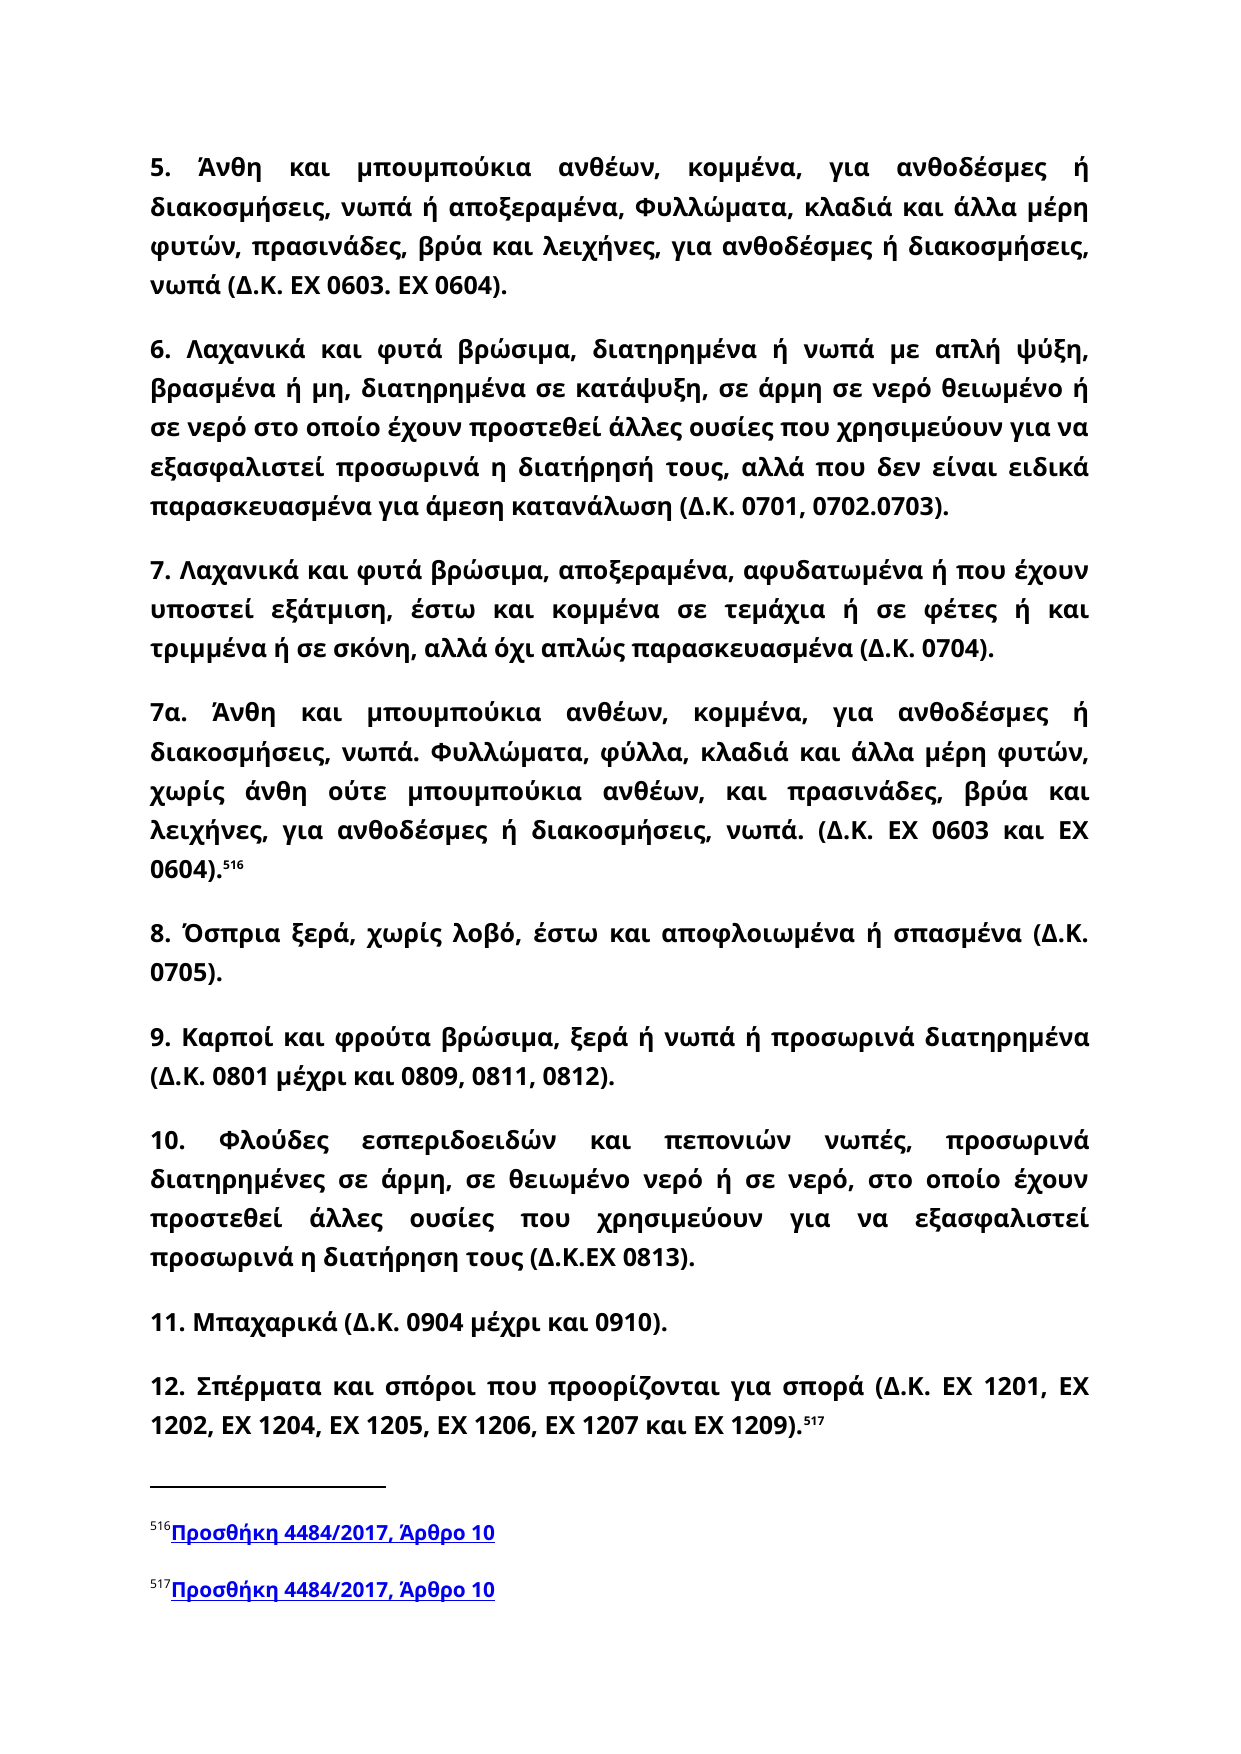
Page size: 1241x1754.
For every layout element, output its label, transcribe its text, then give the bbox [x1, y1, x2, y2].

text 12. Σπέρματα και σπόροι που προορίζονται για σπορά (Δ.Κ. ΕΧ 1201, ΕΧ 1202, ΕΧ 1204, ΕΧ 1205, ΕΧ 1206, ΕΧ 1207 και ΕΧ 1209). [150, 1368, 1090, 1442]
text 8. Όσπρια ξερά, χωρίς λοβό, έστω και αποφλοιωμένα ή σπασμένα (Δ.Κ. 0705). [150, 916, 1090, 989]
text 7α. Άνθη και μπουμπούκια ανθέων, κομμένα, για ανθοδέσμες ή διακοσμήσεις, νωπά. Φυλλώματα, φύλλα, κλαδιά και άλλα μέρη φυτών, χωρίς άνθη ούτε μπουμπούκια ανθέων, και πρασινάδες, βρύα και λειχήνες, για ανθοδέσμες ή διακοσμήσεις, νωπά. (Δ.Κ. ΕΧ 0603 και ΕΧ 0604). [150, 695, 1090, 886]
text 10. Φλούδες εσπεριδοειδών και πεπονιών νωπές, προσωρινά διατηρημένες σε άρμη, σε θειωμένο νερό ή σε νερό, στο οποίο έχουν προστεθεί άλλες ουσίες που χρησιμεύουν για να εξασφαλιστεί προσωρινά η διατήρηση τους (Δ.Κ.ΕΧ 0813). [150, 1122, 1090, 1274]
text Προσθήκη 4484/2017, Άρθρο 10 [150, 1576, 1090, 1604]
text 6. Λαχανικά και φυτά βρώσιμα, διατηρημένα ή νωπά με απλή ψύξη, βρασμένα ή μη, διατηρημένα σε κατάψυξη, σε άρμη σε νερό θειωμένο ή σε νερό στο οποίο έχουν προστεθεί άλλες ουσίες που χρησιμεύουν για να εξασφαλιστεί προσωρινά η διατήρησή τους, αλλά που δεν είναι ειδικά παρασκευασμένα για άμεση κατανάλωση (Δ.Κ. 0701, 0702.0703). [150, 332, 1090, 522]
text 7. Λαχανικά και φυτά βρώσιμα, αποξεραμένα, αφυδατωμένα ή που έχουν υποστεί εξάτμιση, έστω και κομμένα σε τεμάχια ή σε φέτες ή και τριμμένα ή σε σκόνη, αλλά όχι απλώς παρασκευασμένα (Δ.Κ. 0704). [150, 552, 1090, 665]
text Προσθήκη 4484/2017, Άρθρο 10 [150, 1518, 1090, 1546]
text 5. Άνθη και μπουμπούκια ανθέων, κομμένα, για ανθοδέσμες ή διακοσμήσεις, νωπά ή αποξεραμένα, Φυλλώματα, κλαδιά και άλλα μέρη φυτών, πρασινάδες, βρύα και λειχήνες, για ανθοδέσμες ή διακοσμήσεις, νωπά (Δ.Κ. ΕΧ 0603. ΕΧ 0604). [150, 150, 1090, 302]
text 9. Καρποί και φρούτα βρώσιμα, ξερά ή νωπά ή προσωρινά διατηρημένα (Δ.Κ. 0801 μέχρι και 0809, 0811, 0812). [150, 1019, 1090, 1092]
text 11. Μπαχαρικά (Δ.Κ. 0904 μέχρι και 0910). [150, 1304, 1090, 1338]
